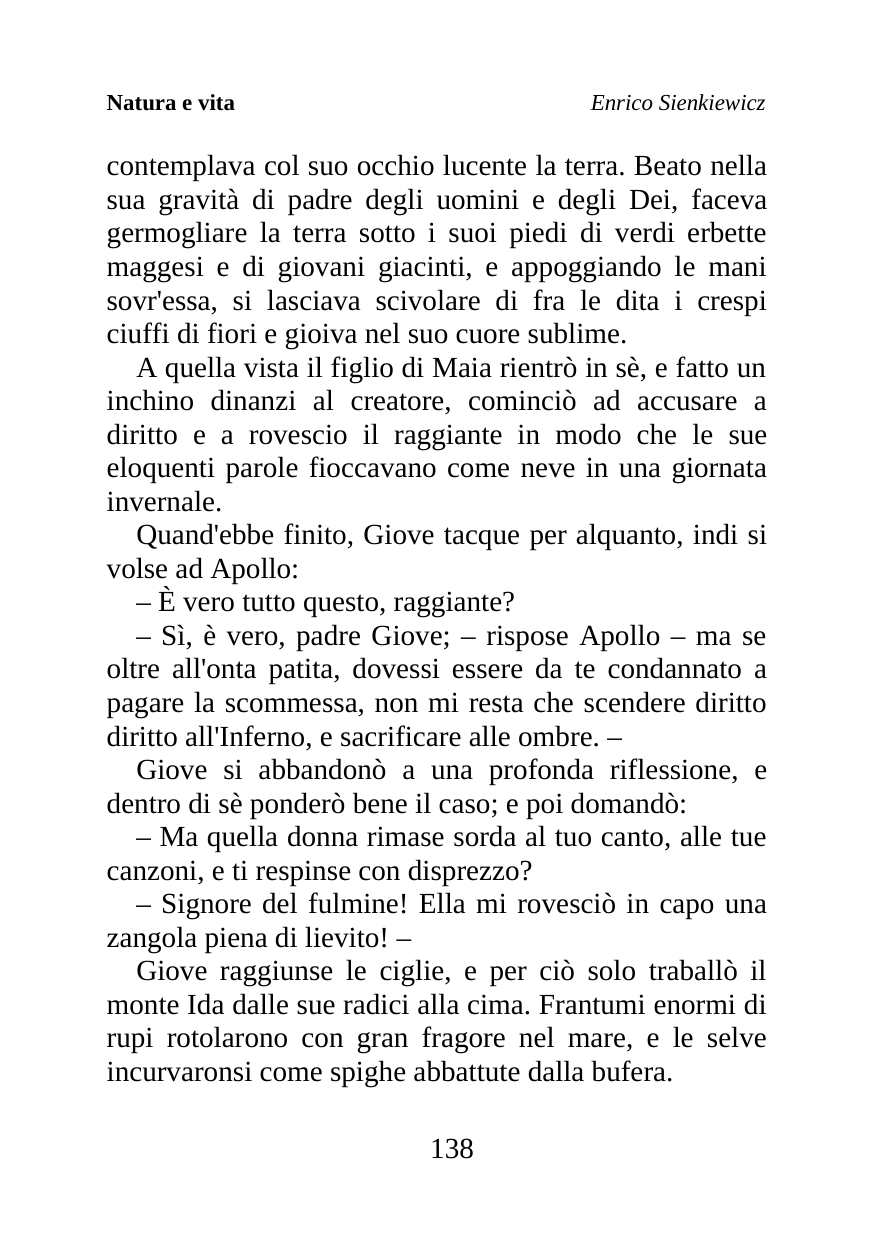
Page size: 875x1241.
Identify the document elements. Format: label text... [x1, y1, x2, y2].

text Giove si abbandonò a una profonda riflessione, e dentro di sè ponderò bene il caso; e poi domandò: [106, 752, 768, 819]
text Giove raggiunse le ciglie, e per ciò solo traballò il monte Ida dalle sue radici alla cima. Frantumi enormi di rupi rotolarono con gran fragore nel mare, e le selve incurvaronsi come spighe abbattute dalla bufera. [106, 953, 768, 1088]
text contemplava col suo occhio lucente la terra. Beato nella sua gravità di padre degli uomini e degli Dei, faceva germogliare la terra sotto i suoi piedi di verdi erbette maggesi e di giovani giacinti, e appoggiando le mani sovr'essa, si lasciava scivolare di fra le dita i crespi ciuffi di fiori e gioiva nel suo cuore sublime. [106, 148, 768, 350]
text – Ma quella donna rimase sorda al tuo canto, alle tue canzoni, e ti respinse con disprezzo? [106, 819, 768, 886]
text – Signore del fulmine! Ella mi rovesciò in capo una zangola piena di lievito! – [106, 886, 768, 953]
text A quella vista il figlio di Maia rientrò in sè, e fatto un inchino dinanzi al creatore, cominciò ad accusare a diritto e a rovescio il raggiante in modo che le sue eloquenti parole fioccavano come neve in una giornata invernale. [106, 350, 768, 517]
text – Sì, è vero, padre Giove; – rispose Apollo – ma se oltre all'onta patita, dovessi essere da te condannato a pagare la scommessa, non mi resta che scendere diritto diritto all'Inferno, e sacrificare alle ombre. – [106, 618, 768, 752]
text Quand'ebbe finito, Giove tacque per alquanto, indi si volse ad Apollo: [106, 517, 768, 584]
text – È vero tutto questo, raggiante? [106, 584, 768, 618]
